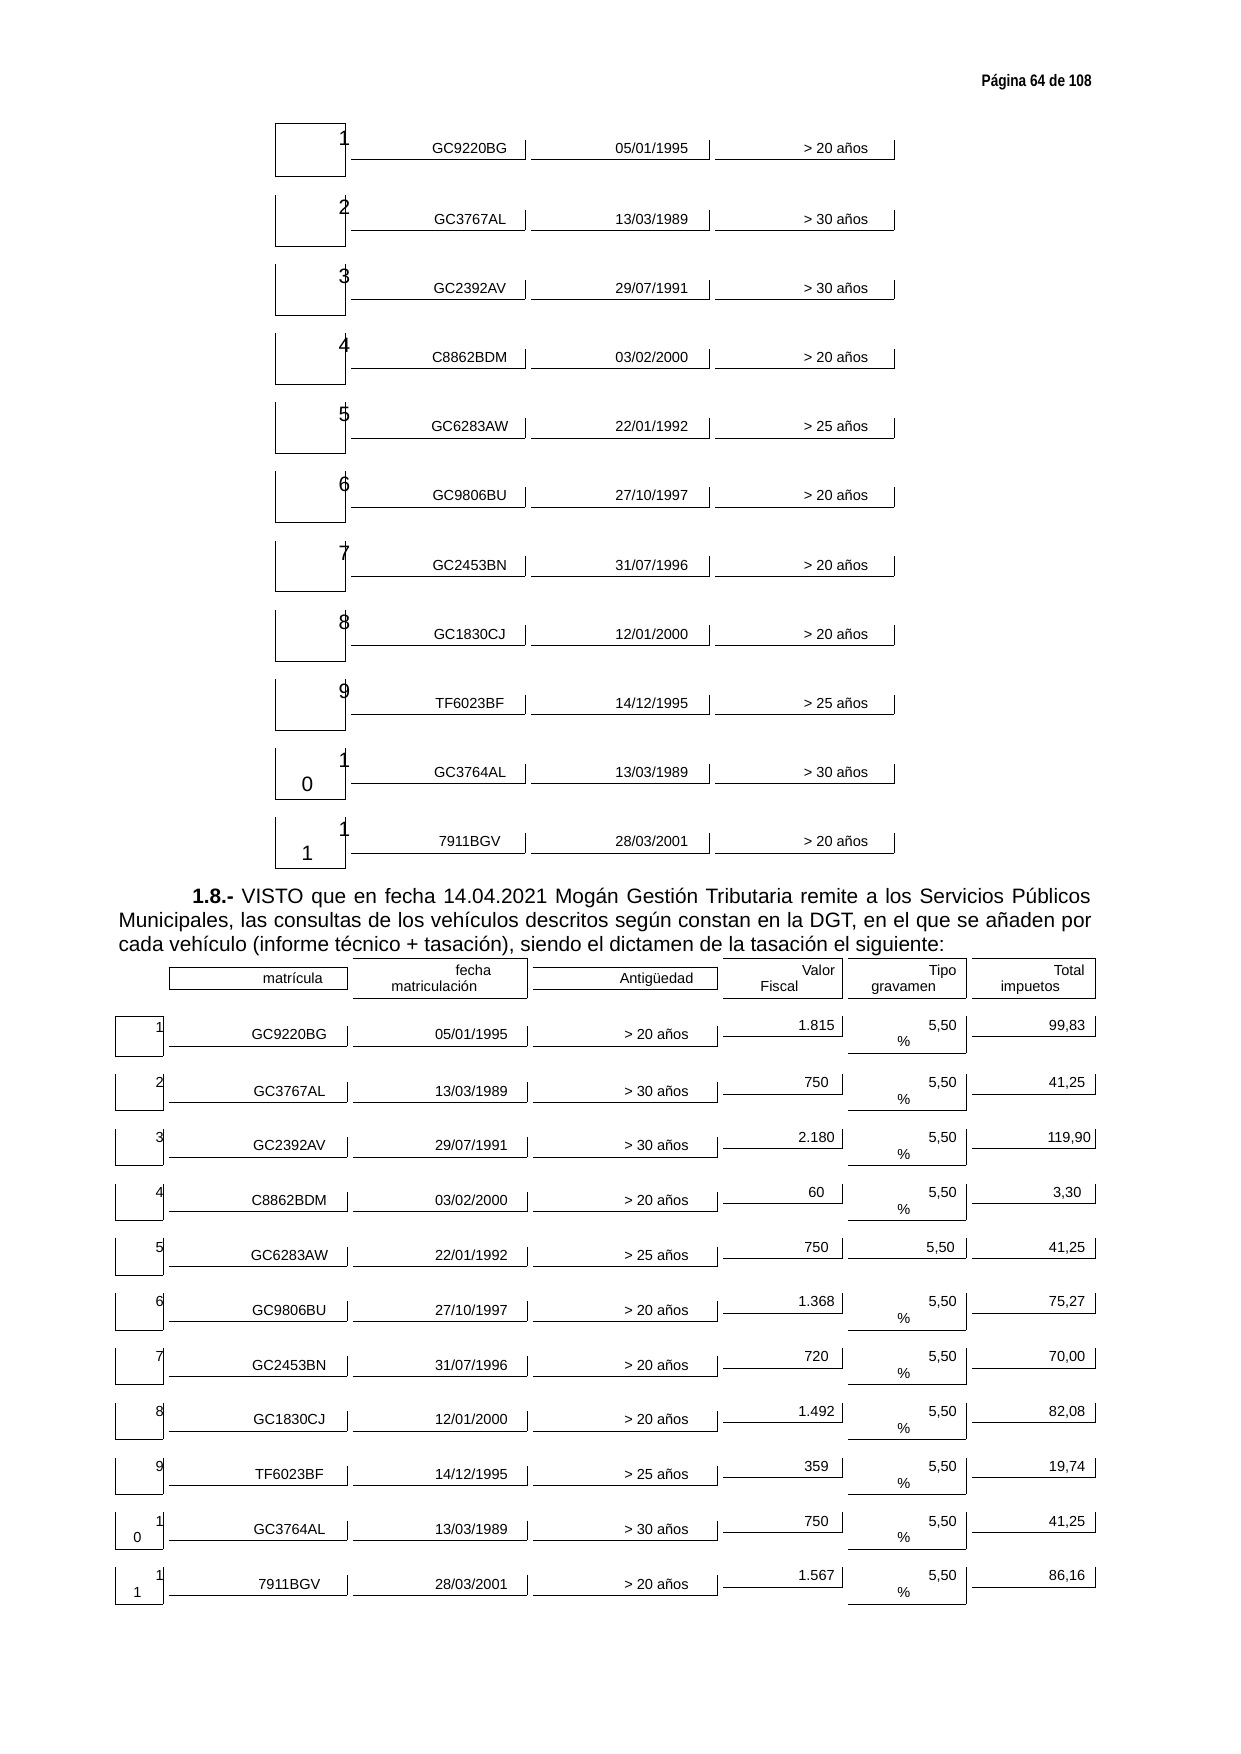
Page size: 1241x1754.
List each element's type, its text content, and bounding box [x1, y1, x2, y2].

table_cell 99,83 [969, 1013, 1098, 1071]
table_cell GC2453BN [349, 538, 528, 607]
table_header Valor Fiscal [720, 955, 845, 1013]
table_cell 27/10/1997 [528, 469, 712, 538]
table_cell 9 [113, 1455, 166, 1509]
table_cell TF6023BF [349, 676, 528, 745]
table_cell 8 [272, 607, 348, 676]
table_cell 5,50% [845, 1290, 969, 1345]
table_cell GC1830CJ [349, 607, 528, 676]
table_cell 11 [113, 1564, 166, 1619]
table_cell > 30 años [530, 1509, 720, 1564]
table_cell 750 [720, 1071, 845, 1126]
table_cell C8862BDM [349, 330, 528, 399]
table_cell GC2392AV [166, 1126, 350, 1181]
table_cell 1.815 [720, 1013, 845, 1071]
table_cell > 25 años [713, 399, 897, 468]
table_cell 12/01/2000 [528, 607, 712, 676]
table_cell GC2392AV [349, 261, 528, 330]
table_cell > 20 años [713, 469, 897, 538]
table_cell 22/01/1992 [528, 399, 712, 468]
table_cell > 20 años [530, 1181, 720, 1235]
table_cell GC9220BG [166, 1013, 350, 1071]
table_cell 5,50% [845, 1564, 969, 1619]
table_cell 05/01/1995 [350, 1013, 530, 1071]
table_header [113, 955, 166, 1013]
table_cell 750 [720, 1235, 845, 1290]
table_cell > 20 años [530, 1345, 720, 1400]
table_cell > 30 años [530, 1126, 720, 1181]
table_cell 70,00 [969, 1345, 1098, 1400]
table_cell GC9806BU [166, 1290, 350, 1345]
table_cell 11 [272, 814, 348, 883]
table_cell 5 [272, 399, 348, 468]
table_cell 1.368 [720, 1290, 845, 1345]
table_cell 28/03/2001 [528, 814, 712, 883]
table_cell > 20 años [530, 1013, 720, 1071]
table_cell 5,50% [845, 1071, 969, 1126]
table_cell 3,30 [969, 1181, 1098, 1235]
table_cell 5 [113, 1235, 166, 1290]
table_cell 05/01/1995 [528, 120, 712, 192]
table_cell > 25 años [530, 1455, 720, 1509]
table_cell > 20 años [713, 538, 897, 607]
table_cell > 20 años [530, 1564, 720, 1619]
table_cell > 25 años [713, 676, 897, 745]
table_cell 03/02/2000 [350, 1181, 530, 1235]
table_header fecha matriculación [350, 955, 530, 1013]
table_cell GC6283AW [166, 1235, 350, 1290]
table_cell 119,90 [969, 1126, 1098, 1181]
table_cell GC1830CJ [166, 1400, 350, 1454]
table_cell 12/01/2000 [350, 1400, 530, 1454]
table_cell 2 [272, 192, 348, 261]
table_cell 7911BGV [166, 1564, 350, 1619]
table_cell 4 [113, 1181, 166, 1235]
table_cell 19,74 [969, 1455, 1098, 1509]
table_cell > 30 años [713, 261, 897, 330]
table_cell 5,50% [845, 1400, 969, 1454]
table_cell GC9220BG [349, 120, 528, 192]
table_cell 7 [272, 538, 348, 607]
table_header Tipo gravamen [845, 955, 969, 1013]
table_cell > 20 años [713, 330, 897, 399]
table_cell 6 [272, 469, 348, 538]
table_cell 5,50% [845, 1126, 969, 1181]
table_cell 13/03/1989 [528, 192, 712, 261]
table_cell 1 [272, 120, 348, 192]
table_cell 720 [720, 1345, 845, 1400]
table_cell 6 [113, 1290, 166, 1345]
table_cell GC2453BN [166, 1345, 350, 1400]
table_cell 03/02/2000 [528, 330, 712, 399]
table_cell 8 [113, 1400, 166, 1454]
table_cell > 20 años [713, 814, 897, 883]
table_cell 13/03/1989 [350, 1509, 530, 1564]
table_cell 22/01/1992 [350, 1235, 530, 1290]
table_cell > 30 años [530, 1071, 720, 1126]
table_cell 29/07/1991 [350, 1126, 530, 1181]
table_header Total impuetos [969, 955, 1098, 1013]
table_cell 5,50 [845, 1235, 969, 1290]
table_cell > 20 años [713, 120, 897, 192]
table_cell 13/03/1989 [350, 1071, 530, 1126]
table_cell 3 [113, 1126, 166, 1181]
table_cell GC6283AW [349, 399, 528, 468]
table_cell 5,50% [845, 1013, 969, 1071]
table_header matrícula [166, 955, 350, 1013]
table_cell 9 [272, 676, 348, 745]
table_cell 1.492 [720, 1400, 845, 1454]
table_cell > 20 años [713, 607, 897, 676]
table_cell 27/10/1997 [350, 1290, 530, 1345]
table_cell GC9806BU [349, 469, 528, 538]
table_cell 14/12/1995 [528, 676, 712, 745]
table_cell > 20 años [530, 1400, 720, 1454]
table_cell TF6023BF [166, 1455, 350, 1509]
table_cell 31/07/1996 [528, 538, 712, 607]
table_cell 31/07/1996 [350, 1345, 530, 1400]
table_cell 750 [720, 1509, 845, 1564]
table_cell 82,08 [969, 1400, 1098, 1454]
table_cell 2 [113, 1071, 166, 1126]
table_cell 5,50% [845, 1345, 969, 1400]
table_cell 5,50% [845, 1509, 969, 1564]
table_cell 13/03/1989 [528, 745, 712, 814]
table_cell 3 [272, 261, 348, 330]
table_cell C8862BDM [166, 1181, 350, 1235]
table_cell 75,27 [969, 1290, 1098, 1345]
table_cell > 25 años [530, 1235, 720, 1290]
table_cell 10 [113, 1509, 166, 1564]
table_cell 1.567 [720, 1564, 845, 1619]
table_cell 1 [113, 1013, 166, 1071]
table_cell 41,25 [969, 1235, 1098, 1290]
table_cell 60 [720, 1181, 845, 1235]
table_cell 10 [272, 745, 348, 814]
table_cell 7911BGV [349, 814, 528, 883]
table_cell GC3764AL [349, 745, 528, 814]
table_cell 14/12/1995 [350, 1455, 530, 1509]
table_header Antigüedad [530, 955, 720, 1013]
text 1.8.- VISTO que en fecha 14.04.2021 Mogán Gestión Tributaria remite a los Servicios Públicos Municipales, las consultas de los vehículos descritos según constan en la DGT, en el que se añaden por cada vehículo (informe técnico + tasación), siendo el dictamen de la tasación el siguiente: [118, 883, 1092, 955]
table_cell > 30 años [713, 745, 897, 814]
table_cell 41,25 [969, 1509, 1098, 1564]
table_cell GC3764AL [166, 1509, 350, 1564]
table_cell 7 [113, 1345, 166, 1400]
table_cell 5,50% [845, 1455, 969, 1509]
table_cell GC3767AL [166, 1071, 350, 1126]
table_cell 86,16 [969, 1564, 1098, 1619]
table_cell 4 [272, 330, 348, 399]
table_cell > 30 años [713, 192, 897, 261]
table_cell GC3767AL [349, 192, 528, 261]
table_cell 41,25 [969, 1071, 1098, 1126]
table_cell 2.180 [720, 1126, 845, 1181]
table_cell > 20 años [530, 1290, 720, 1345]
table_cell 28/03/2001 [350, 1564, 530, 1619]
table_cell 359 [720, 1455, 845, 1509]
table_cell 29/07/1991 [528, 261, 712, 330]
table_cell 5,50% [845, 1181, 969, 1235]
